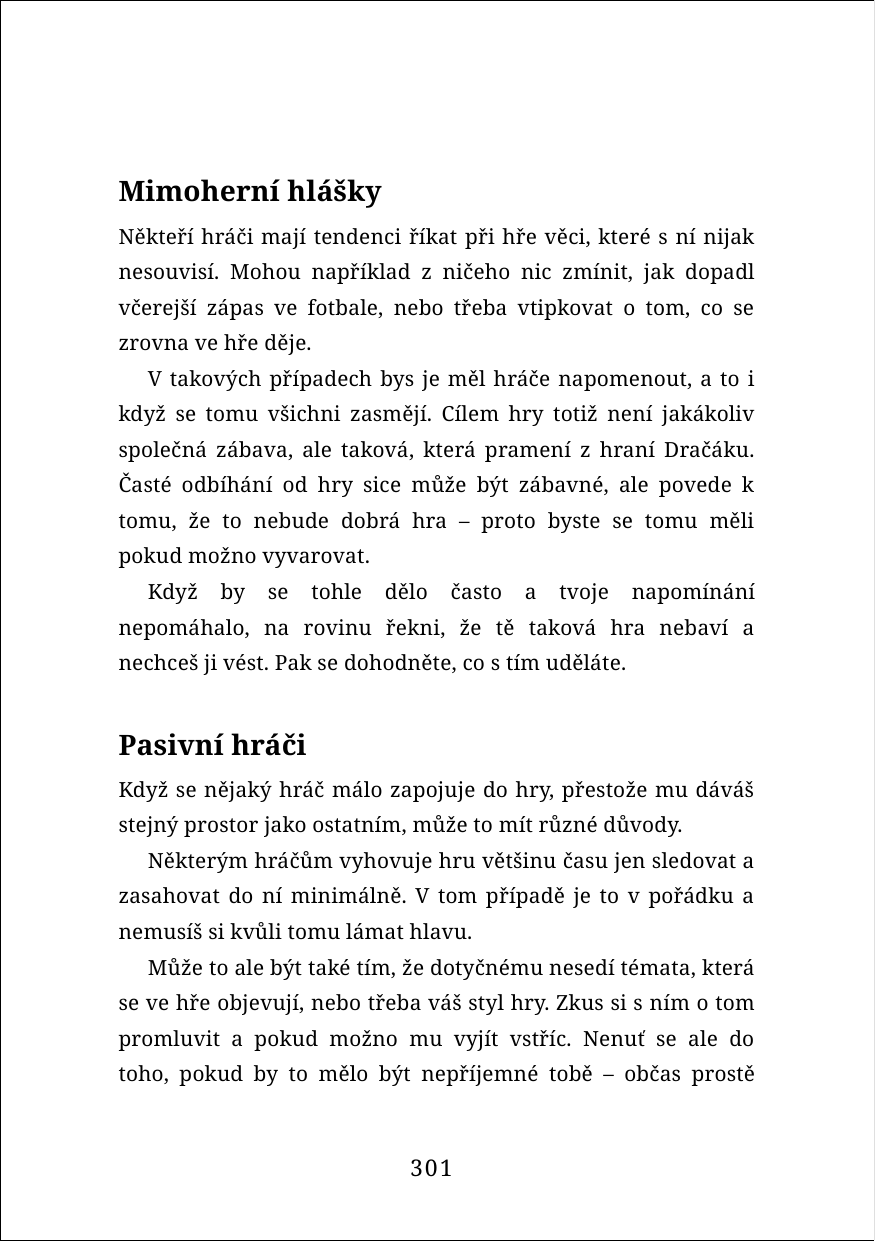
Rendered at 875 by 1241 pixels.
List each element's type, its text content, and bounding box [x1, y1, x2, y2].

subtitle Pasivní hráči [118, 725, 756, 763]
text Někteří hráči mají tendenci říkat při hře věci, které s ní nijak nesouvisí. Mohou například z ničeho nic zmínit, jak dopadl včerejší zápas ve fotbale, nebo třeba vtipkovat o tom, co se zrovna ve hře děje. V takových případech bys je měl hráče napomenout, a to i když se tomu všichni zasmějí. Cílem hry totiž není jakákoliv společná zábava, ale taková, která pramení z hraní Dračáku. Časté odbíhání od hry sice může být zábavné, ale povede k tomu, že to nebude dobrá hra – proto byste se tomu měli pokud možno vyvarovat. Když by se tohle dělo často a tvoje napomínání nepomáhalo, na rovinu řekni, že tě taková hra nebaví a nechceš ji vést. Pak se dohodněte, co s tím uděláte. [118, 222, 756, 677]
subtitle Mimoherní hlášky [118, 172, 756, 210]
text Když se nějaký hráč málo zapojuje do hry, přestože mu dáváš stejný prostor jako ostatním, může to mít různé důvody. Některým hráčům vyhovuje hru většinu času jen sledovat a zasahovat do ní minimálně. V tom případě je to v pořádku a nemusíš si kvůli tomu lámat hlavu. Může to ale být také tím, že dotyčnému nesedí témata, která se ve hře objevují, nebo třeba váš styl hry. Zkus si s ním o tom promluvit a pokud možno mu vyjít vstříc. Nenuť se ale do toho, pokud by to mělo být nepříjemné tobě – občas prostě [118, 775, 756, 1088]
